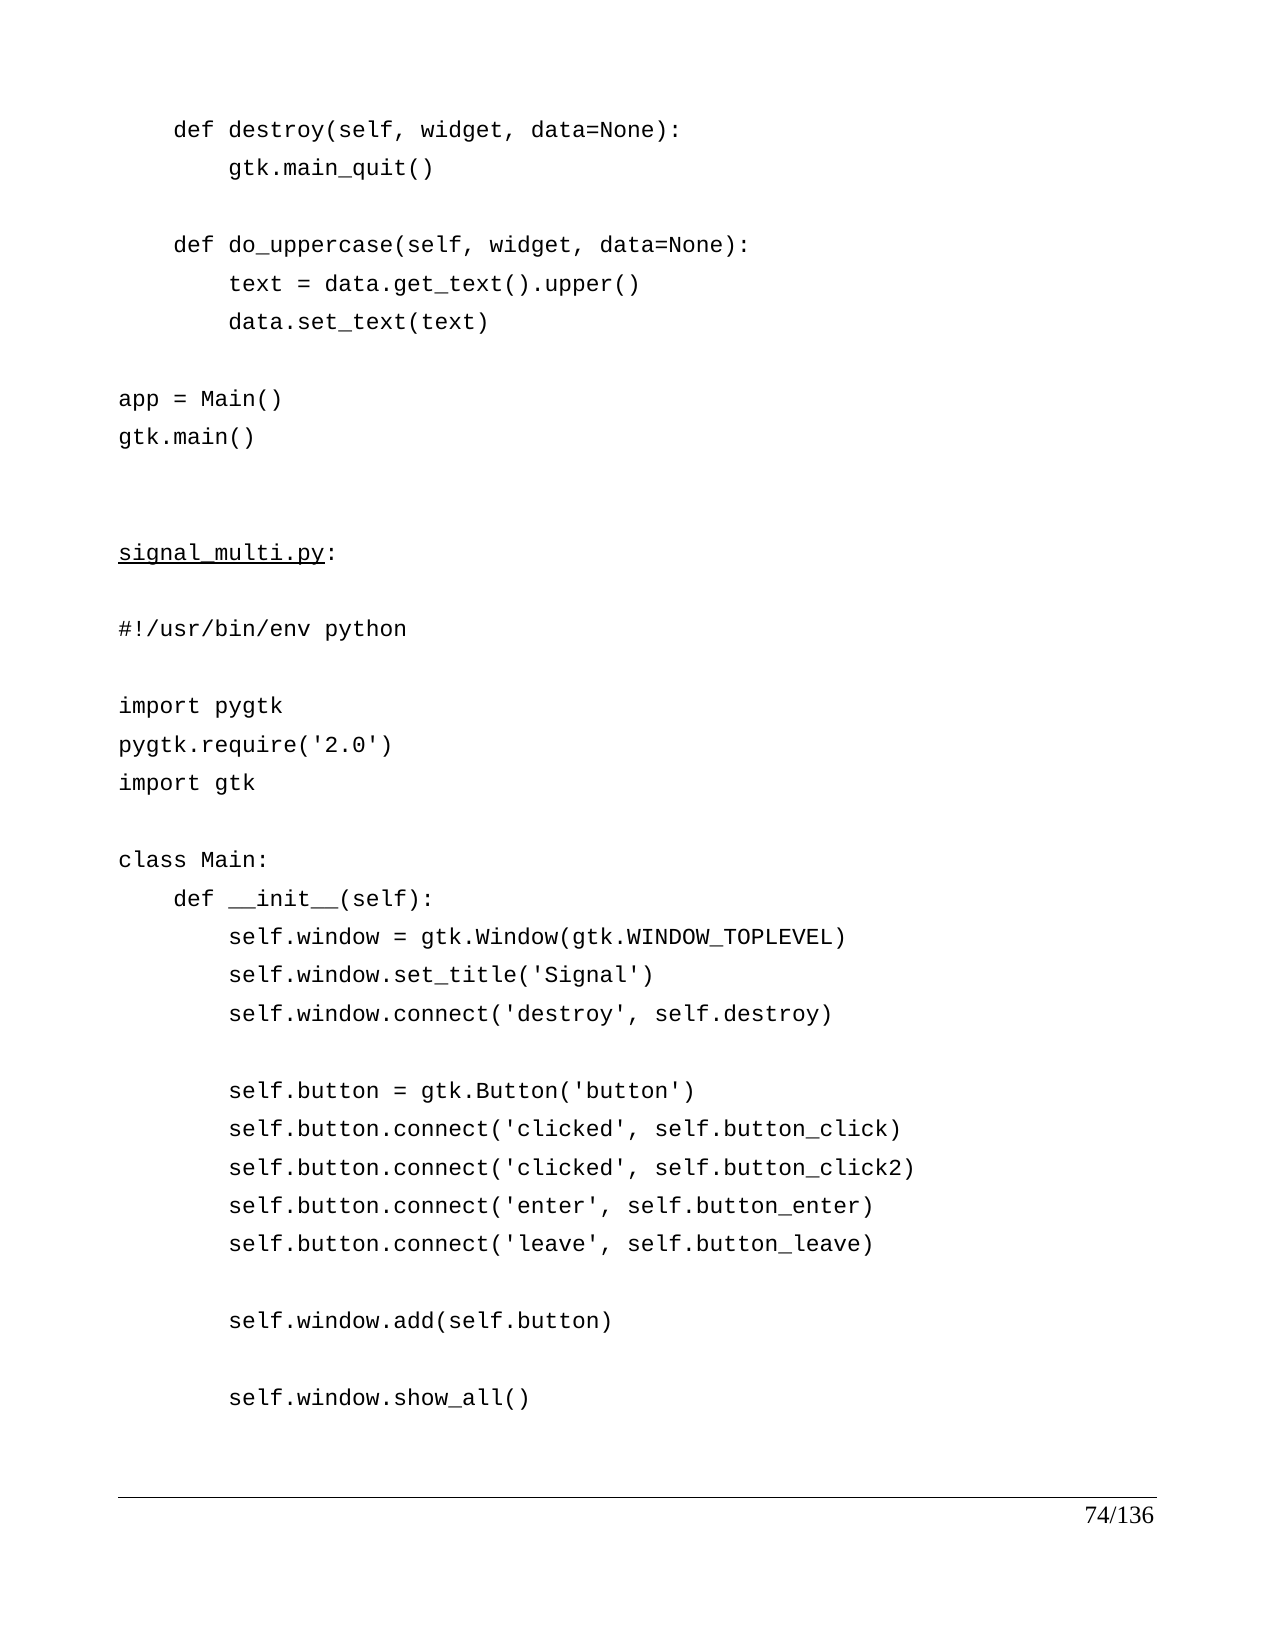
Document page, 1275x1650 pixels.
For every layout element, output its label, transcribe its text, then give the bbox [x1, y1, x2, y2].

text self.window.set_title('Signal') [118, 964, 1157, 990]
text pygtk.require('2.0') [118, 733, 1157, 759]
text self.button.connect('enter', self.button_enter) [118, 1194, 1157, 1220]
text app = Main() [118, 387, 1157, 413]
text signal_multi.py: [118, 541, 1157, 567]
text #!/usr/bin/env python [118, 618, 1157, 644]
text def do_uppercase(self, widget, data=None): [118, 233, 1157, 259]
text self.button.connect('leave', self.button_leave) [118, 1233, 1157, 1259]
text self.window.connect('destroy', self.destroy) [118, 1002, 1157, 1028]
text self.window.add(self.button) [118, 1310, 1157, 1336]
text self.window = gtk.Window(gtk.WINDOW_TOPLEVEL) [118, 925, 1157, 951]
text def __init__(self): [118, 887, 1157, 913]
text self.button.connect('clicked', self.button_click) [118, 1117, 1157, 1143]
text class Main: [118, 848, 1157, 874]
text gtk.main() [118, 426, 1157, 452]
text self.button.connect('clicked', self.button_click2) [118, 1156, 1157, 1182]
text self.window.show_all() [118, 1387, 1157, 1412]
text def destroy(self, widget, data=None): [118, 118, 1157, 144]
text gtk.main_quit() [118, 157, 1157, 182]
text import pygtk [118, 695, 1157, 721]
text text = data.get_text().upper() [118, 272, 1157, 298]
text data.set_text(text) [118, 310, 1157, 336]
text self.button = gtk.Button('button') [118, 1079, 1157, 1105]
text import gtk [118, 772, 1157, 797]
